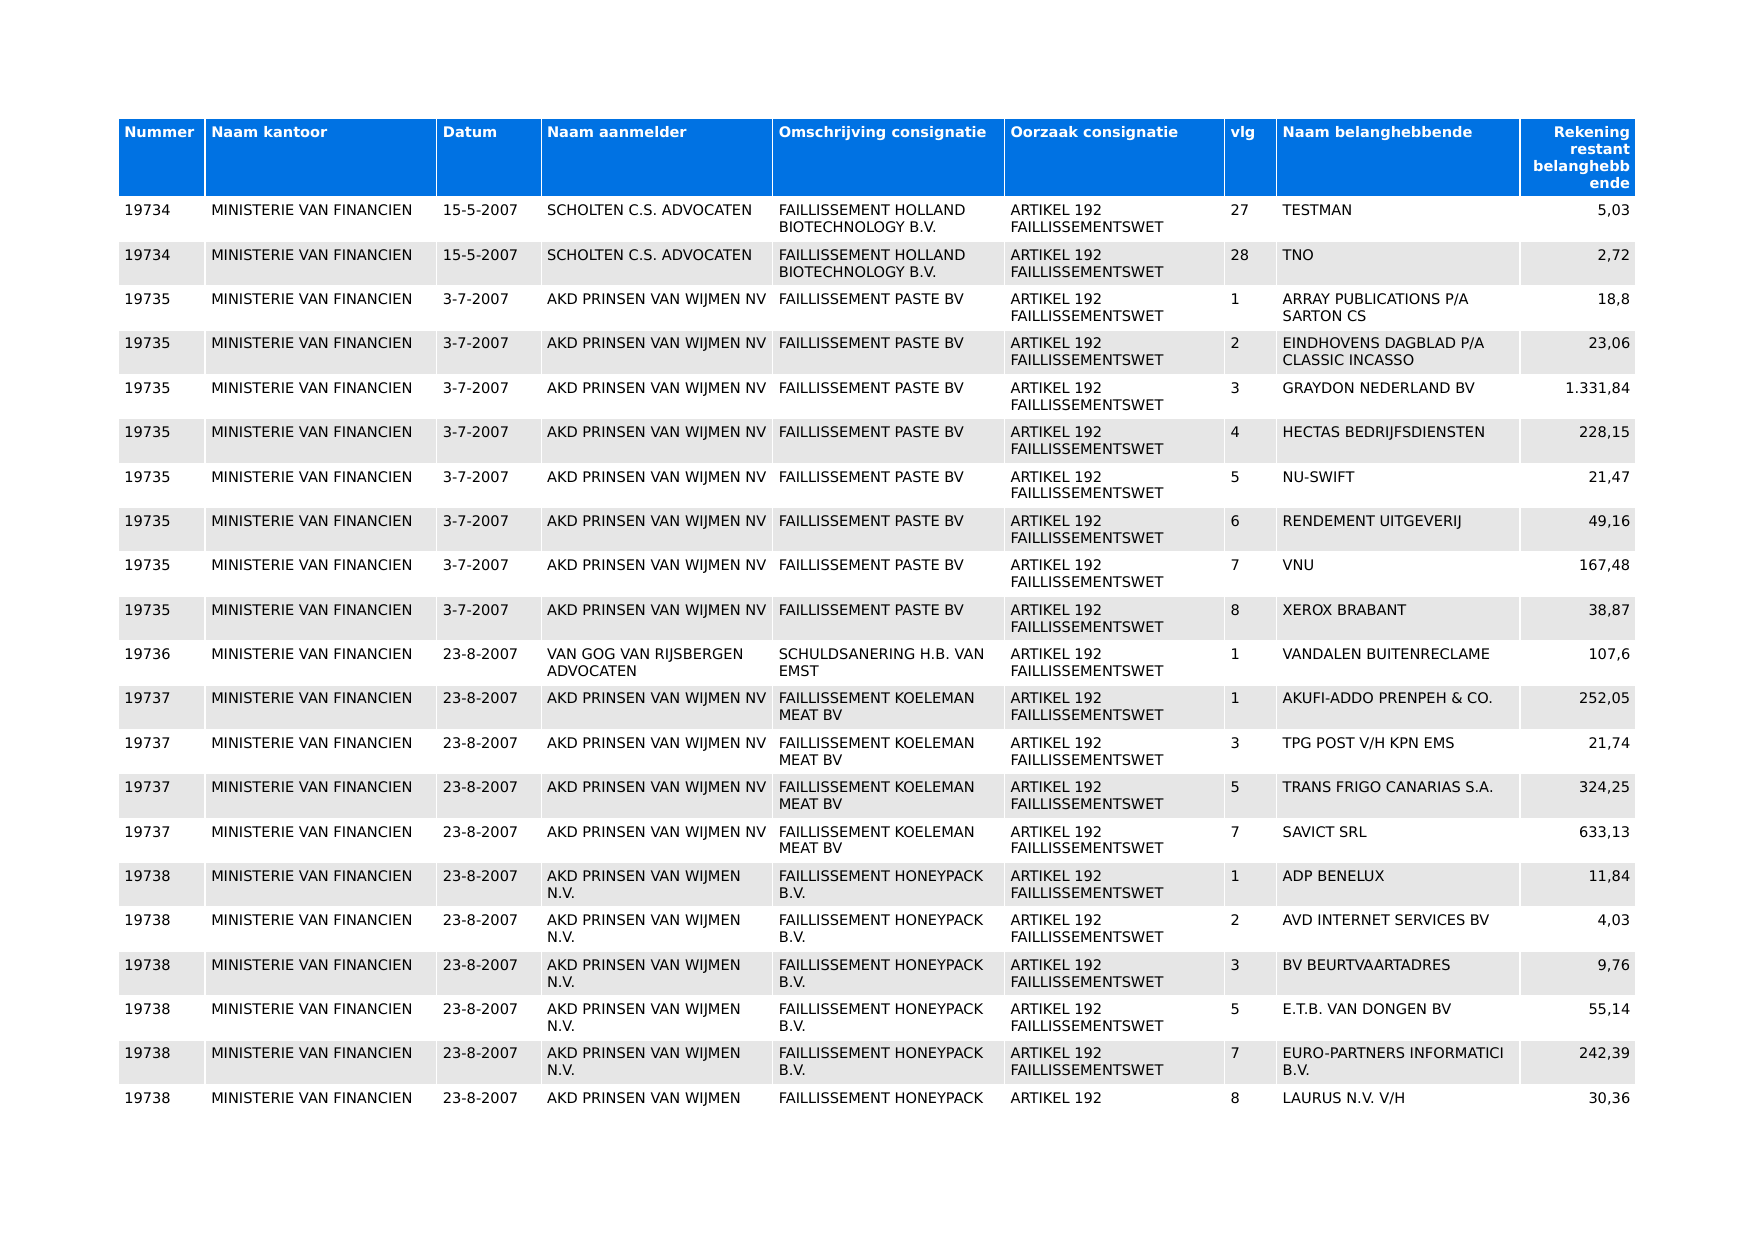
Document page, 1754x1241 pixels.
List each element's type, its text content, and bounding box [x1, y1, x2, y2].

table_cell 30,36 [1521, 1085, 1635, 1111]
table_cell TPG POST V/H KPN EMS [1277, 730, 1519, 773]
table_cell AKD PRINSEN VAN WIJMEN NV [542, 553, 772, 596]
table_cell MINISTERIE VAN FINANCIEN [206, 464, 436, 507]
table_cell 7 [1225, 553, 1276, 596]
table_cell AKD PRINSEN VAN WIJMEN NV [542, 730, 772, 773]
table_cell 5 [1225, 774, 1276, 818]
table_cell FAILLISSEMENT HONEYPACK B.V. [773, 996, 1004, 1039]
table_cell 19736 [119, 641, 204, 684]
table_cell MINISTERIE VAN FINANCIEN [206, 730, 436, 773]
table_cell ARTIKEL 192 FAILLISSEMENTSWET [1005, 419, 1224, 463]
table_cell MINISTERIE VAN FINANCIEN [206, 863, 436, 906]
table_header Naam kantoor [206, 119, 436, 196]
table_cell 5,03 [1521, 198, 1635, 241]
table_cell 19738 [119, 1041, 204, 1084]
table_cell TESTMAN [1277, 198, 1519, 241]
table_cell AKD PRINSEN VAN WIJMEN N.V. [542, 908, 772, 951]
table_cell 23-8-2007 [437, 908, 541, 951]
table_cell 3-7-2007 [437, 375, 541, 418]
table_cell 19738 [119, 1085, 204, 1111]
table_cell VANDALEN BUITENRECLAME [1277, 641, 1519, 684]
table_cell 27 [1225, 198, 1276, 241]
table_cell ARTIKEL 192 FAILLISSEMENTSWET [1005, 375, 1224, 418]
table_cell 23-8-2007 [437, 952, 541, 995]
table_cell 3-7-2007 [437, 331, 541, 374]
table_cell 19735 [119, 508, 204, 551]
table_cell MINISTERIE VAN FINANCIEN [206, 508, 436, 551]
table_cell ARRAY PUBLICATIONS P/A SARTON CS [1277, 286, 1519, 329]
table_header Omschrijving consignatie [773, 119, 1004, 196]
table_cell 3-7-2007 [437, 553, 541, 596]
table_cell ARTIKEL 192 FAILLISSEMENTSWET [1005, 952, 1224, 995]
table_cell 19735 [119, 553, 204, 596]
table_cell 4 [1225, 419, 1276, 463]
table_cell FAILLISSEMENT HOLLAND BIOTECHNOLOGY B.V. [773, 242, 1004, 285]
table_cell AKD PRINSEN VAN WIJMEN NV [542, 774, 772, 818]
table_cell AKD PRINSEN VAN WIJMEN NV [542, 375, 772, 418]
table_cell MINISTERIE VAN FINANCIEN [206, 1041, 436, 1084]
table_cell AKD PRINSEN VAN WIJMEN N.V. [542, 863, 772, 906]
table_cell 3 [1225, 952, 1276, 995]
table_cell RENDEMENT UITGEVERIJ [1277, 508, 1519, 551]
table_cell 19735 [119, 375, 204, 418]
table_cell MINISTERIE VAN FINANCIEN [206, 686, 436, 729]
table_cell 21,47 [1521, 464, 1635, 507]
table_cell 23-8-2007 [437, 730, 541, 773]
table_cell 9,76 [1521, 952, 1635, 995]
table_cell FAILLISSEMENT KOELEMAN MEAT BV [773, 730, 1004, 773]
table_cell 19734 [119, 198, 204, 241]
table_cell FAILLISSEMENT KOELEMAN MEAT BV [773, 686, 1004, 729]
table_cell 8 [1225, 1085, 1276, 1111]
table_cell ADP BENELUX [1277, 863, 1519, 906]
table_cell 19734 [119, 242, 204, 285]
table_cell 19738 [119, 863, 204, 906]
table_cell 23-8-2007 [437, 641, 541, 684]
table_header Datum [437, 119, 541, 196]
table_cell 1 [1225, 641, 1276, 684]
table_cell ARTIKEL 192 FAILLISSEMENTSWET [1005, 863, 1224, 906]
table_cell FAILLISSEMENT KOELEMAN MEAT BV [773, 819, 1004, 862]
table_cell MINISTERIE VAN FINANCIEN [206, 553, 436, 596]
table_cell AKD PRINSEN VAN WIJMEN NV [542, 286, 772, 329]
table_cell FAILLISSEMENT PASTE BV [773, 597, 1004, 640]
table_cell ARTIKEL 192 FAILLISSEMENTSWET [1005, 641, 1224, 684]
table_cell NU-SWIFT [1277, 464, 1519, 507]
table_cell 7 [1225, 819, 1276, 862]
table_cell MINISTERIE VAN FINANCIEN [206, 419, 436, 463]
table_cell 1 [1225, 863, 1276, 906]
table_cell SCHOLTEN C.S. ADVOCATEN [542, 198, 772, 241]
table_cell 19737 [119, 686, 204, 729]
table_cell 252,05 [1521, 686, 1635, 729]
table_cell 19737 [119, 774, 204, 818]
table_cell 49,16 [1521, 508, 1635, 551]
table_cell 3-7-2007 [437, 508, 541, 551]
table_cell AKD PRINSEN VAN WIJMEN NV [542, 819, 772, 862]
table_cell ARTIKEL 192 FAILLISSEMENTSWET [1005, 242, 1224, 285]
table_cell LAURUS N.V. V/H [1277, 1085, 1519, 1111]
table_cell 55,14 [1521, 996, 1635, 1039]
table_cell 28 [1225, 242, 1276, 285]
table_cell BV BEURTVAARTADRES [1277, 952, 1519, 995]
table_cell ARTIKEL 192 [1005, 1085, 1224, 1111]
table_cell 7 [1225, 1041, 1276, 1084]
table_cell AKD PRINSEN VAN WIJMEN NV [542, 419, 772, 463]
table_cell MINISTERIE VAN FINANCIEN [206, 774, 436, 818]
table_cell AVD INTERNET SERVICES BV [1277, 908, 1519, 951]
table_cell AKD PRINSEN VAN WIJMEN [542, 1085, 772, 1111]
table_cell 2,72 [1521, 242, 1635, 285]
table_cell XEROX BRABANT [1277, 597, 1519, 640]
table_header Naam belanghebbende [1277, 119, 1519, 196]
table_cell AKD PRINSEN VAN WIJMEN NV [542, 597, 772, 640]
table_cell MINISTERIE VAN FINANCIEN [206, 286, 436, 329]
table_cell MINISTERIE VAN FINANCIEN [206, 819, 436, 862]
table_cell MINISTERIE VAN FINANCIEN [206, 952, 436, 995]
table_cell ARTIKEL 192 FAILLISSEMENTSWET [1005, 597, 1224, 640]
table_cell TRANS FRIGO CANARIAS S.A. [1277, 774, 1519, 818]
table_cell FAILLISSEMENT HONEYPACK B.V. [773, 1041, 1004, 1084]
table_cell FAILLISSEMENT HONEYPACK [773, 1085, 1004, 1111]
table_cell 19735 [119, 286, 204, 329]
table_cell HECTAS BEDRIJFSDIENSTEN [1277, 419, 1519, 463]
table_cell 23-8-2007 [437, 1085, 541, 1111]
table_cell 107,6 [1521, 641, 1635, 684]
table_cell ARTIKEL 192 FAILLISSEMENTSWET [1005, 464, 1224, 507]
table_cell TNO [1277, 242, 1519, 285]
table_cell EINDHOVENS DAGBLAD P/A CLASSIC INCASSO [1277, 331, 1519, 374]
table_cell 324,25 [1521, 774, 1635, 818]
table_cell 23-8-2007 [437, 819, 541, 862]
table_cell GRAYDON NEDERLAND BV [1277, 375, 1519, 418]
table_cell ARTIKEL 192 FAILLISSEMENTSWET [1005, 996, 1224, 1039]
table_cell AKD PRINSEN VAN WIJMEN NV [542, 464, 772, 507]
table_cell 3-7-2007 [437, 464, 541, 507]
table_cell SCHULDSANERING H.B. VAN EMST [773, 641, 1004, 684]
table_cell 23,06 [1521, 331, 1635, 374]
table_cell AKD PRINSEN VAN WIJMEN N.V. [542, 952, 772, 995]
table_cell AKUFI-ADDO PRENPEH & CO. [1277, 686, 1519, 729]
table_cell ARTIKEL 192 FAILLISSEMENTSWET [1005, 553, 1224, 596]
table_cell ARTIKEL 192 FAILLISSEMENTSWET [1005, 819, 1224, 862]
table_cell AKD PRINSEN VAN WIJMEN NV [542, 331, 772, 374]
table_cell MINISTERIE VAN FINANCIEN [206, 375, 436, 418]
table_cell MINISTERIE VAN FINANCIEN [206, 597, 436, 640]
table_cell ARTIKEL 192 FAILLISSEMENTSWET [1005, 908, 1224, 951]
table_cell ARTIKEL 192 FAILLISSEMENTSWET [1005, 686, 1224, 729]
table_cell 5 [1225, 996, 1276, 1039]
table_cell MINISTERIE VAN FINANCIEN [206, 908, 436, 951]
table_cell 19735 [119, 464, 204, 507]
table_cell FAILLISSEMENT PASTE BV [773, 286, 1004, 329]
table_cell 19735 [119, 419, 204, 463]
table_cell 23-8-2007 [437, 774, 541, 818]
table_cell FAILLISSEMENT HONEYPACK B.V. [773, 952, 1004, 995]
table_cell 15-5-2007 [437, 198, 541, 241]
table_cell MINISTERIE VAN FINANCIEN [206, 996, 436, 1039]
table_cell 19738 [119, 952, 204, 995]
table_cell MINISTERIE VAN FINANCIEN [206, 1085, 436, 1111]
table_cell 2 [1225, 908, 1276, 951]
table_cell FAILLISSEMENT HOLLAND BIOTECHNOLOGY B.V. [773, 198, 1004, 241]
table_cell SCHOLTEN C.S. ADVOCATEN [542, 242, 772, 285]
table_cell SAVICT SRL [1277, 819, 1519, 862]
table_cell 633,13 [1521, 819, 1635, 862]
table_cell MINISTERIE VAN FINANCIEN [206, 198, 436, 241]
table_cell MINISTERIE VAN FINANCIEN [206, 242, 436, 285]
table_cell 23-8-2007 [437, 686, 541, 729]
table_cell 4,03 [1521, 908, 1635, 951]
table_cell 167,48 [1521, 553, 1635, 596]
table_cell ARTIKEL 192 FAILLISSEMENTSWET [1005, 730, 1224, 773]
table_cell FAILLISSEMENT PASTE BV [773, 553, 1004, 596]
table_cell ARTIKEL 192 FAILLISSEMENTSWET [1005, 198, 1224, 241]
table_cell 19735 [119, 331, 204, 374]
table_cell 228,15 [1521, 419, 1635, 463]
table_cell 23-8-2007 [437, 996, 541, 1039]
table_cell 23-8-2007 [437, 1041, 541, 1084]
table_cell 2 [1225, 331, 1276, 374]
table_cell ARTIKEL 192 FAILLISSEMENTSWET [1005, 331, 1224, 374]
table_cell 1 [1225, 686, 1276, 729]
table_header Rekening restant belanghebbende [1521, 119, 1635, 196]
table_cell ARTIKEL 192 FAILLISSEMENTSWET [1005, 774, 1224, 818]
table_cell 19735 [119, 597, 204, 640]
table_cell FAILLISSEMENT PASTE BV [773, 508, 1004, 551]
table_cell ARTIKEL 192 FAILLISSEMENTSWET [1005, 1041, 1224, 1084]
table_cell FAILLISSEMENT PASTE BV [773, 464, 1004, 507]
table_cell 19737 [119, 819, 204, 862]
table_cell ARTIKEL 192 FAILLISSEMENTSWET [1005, 508, 1224, 551]
table_cell AKD PRINSEN VAN WIJMEN NV [542, 508, 772, 551]
table_cell 15-5-2007 [437, 242, 541, 285]
table_cell AKD PRINSEN VAN WIJMEN NV [542, 686, 772, 729]
table_cell 3 [1225, 730, 1276, 773]
table_cell MINISTERIE VAN FINANCIEN [206, 331, 436, 374]
table_cell 11,84 [1521, 863, 1635, 906]
table_cell ARTIKEL 192 FAILLISSEMENTSWET [1005, 286, 1224, 329]
table_cell 6 [1225, 508, 1276, 551]
table_cell 3-7-2007 [437, 286, 541, 329]
table_cell FAILLISSEMENT PASTE BV [773, 375, 1004, 418]
table_cell 23-8-2007 [437, 863, 541, 906]
table_cell E.T.B. VAN DONGEN BV [1277, 996, 1519, 1039]
table_cell 1 [1225, 286, 1276, 329]
table_cell 18,8 [1521, 286, 1635, 329]
table_cell 21,74 [1521, 730, 1635, 773]
table_cell 3-7-2007 [437, 597, 541, 640]
table_cell 1.331,84 [1521, 375, 1635, 418]
table_cell FAILLISSEMENT HONEYPACK B.V. [773, 863, 1004, 906]
table_cell 3 [1225, 375, 1276, 418]
table_cell 38,87 [1521, 597, 1635, 640]
table_cell MINISTERIE VAN FINANCIEN [206, 641, 436, 684]
table_cell 19738 [119, 996, 204, 1039]
table_cell 5 [1225, 464, 1276, 507]
table_cell VNU [1277, 553, 1519, 596]
table_cell FAILLISSEMENT PASTE BV [773, 419, 1004, 463]
table_cell 19738 [119, 908, 204, 951]
table_cell VAN GOG VAN RIJSBERGEN ADVOCATEN [542, 641, 772, 684]
table_cell 3-7-2007 [437, 419, 541, 463]
table_header vlg [1225, 119, 1276, 196]
table_cell FAILLISSEMENT PASTE BV [773, 331, 1004, 374]
table_cell FAILLISSEMENT HONEYPACK B.V. [773, 908, 1004, 951]
table_cell EURO-PARTNERS INFORMATICI B.V. [1277, 1041, 1519, 1084]
table_cell AKD PRINSEN VAN WIJMEN N.V. [542, 1041, 772, 1084]
table_header Naam aanmelder [542, 119, 772, 196]
table_header Oorzaak consignatie [1005, 119, 1224, 196]
table_cell AKD PRINSEN VAN WIJMEN N.V. [542, 996, 772, 1039]
table_header Nummer [119, 119, 204, 196]
table_cell 8 [1225, 597, 1276, 640]
table_cell FAILLISSEMENT KOELEMAN MEAT BV [773, 774, 1004, 818]
table_cell 19737 [119, 730, 204, 773]
table_cell 242,39 [1521, 1041, 1635, 1084]
